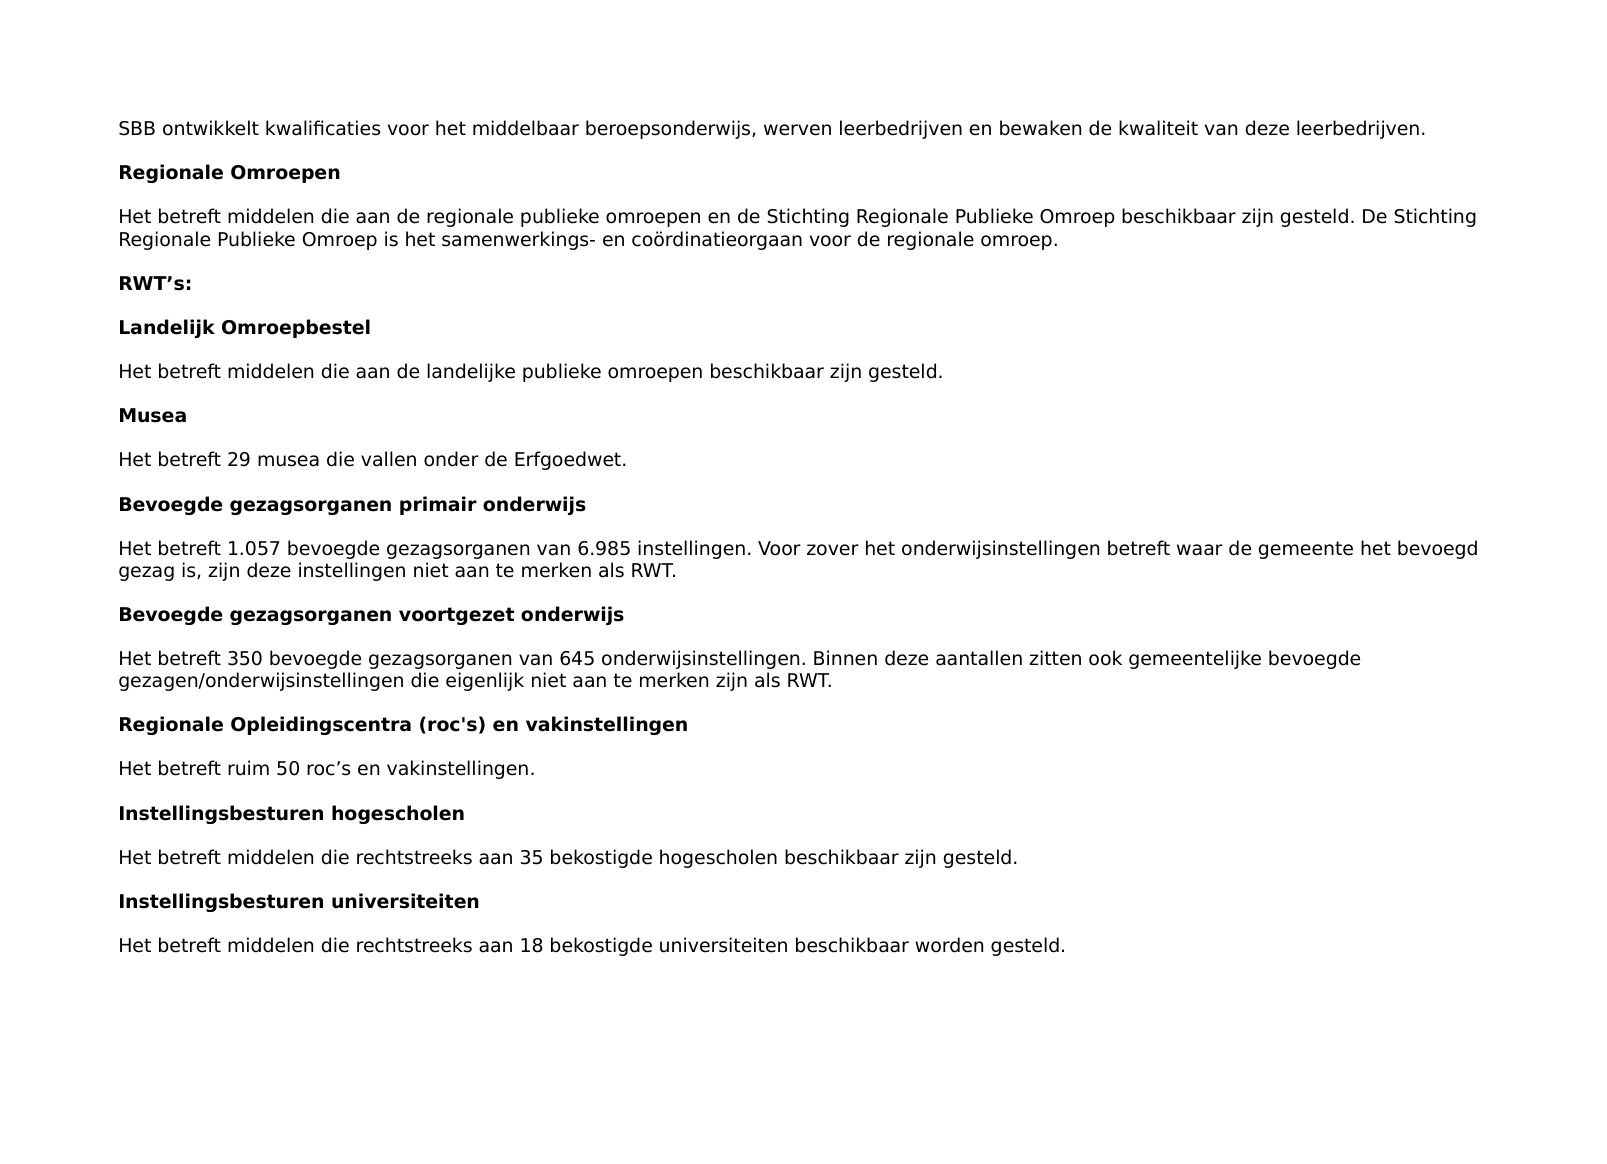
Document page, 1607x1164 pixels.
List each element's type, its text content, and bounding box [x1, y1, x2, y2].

subtitle RWT’s: [118, 273, 1488, 294]
text Het betreft 29 musea die vallen onder de Erfgoedwet. [118, 449, 1488, 471]
text Het betreft 350 bevoegde gezagsorganen van 645 onderwijsinstellingen. Binnen deze aantallen zitten ook gemeentelijke bevoegde gezagen/onderwijsinstellingen die eigenlijk niet aan te merken zijn als RWT. [118, 648, 1488, 692]
text Het betreft middelen die aan de regionale publieke omroepen en de Stichting Regionale Publieke Omroep beschikbaar zijn gesteld. De Stichting Regionale Publieke Omroep is het samenwerkings- en coördinatieorgaan voor de regionale omroep. [118, 206, 1488, 250]
subtitle Bevoegde gezagsorganen voortgezet onderwijs [118, 604, 1488, 626]
text Het betreft 1.057 bevoegde gezagsorganen van 6.985 instellingen. Voor zover het onderwijsinstellingen betreft waar de gemeente het bevoegd gezag is, zijn deze instellingen niet aan te merken als RWT. [118, 538, 1488, 582]
text Het betreft middelen die rechtstreeks aan 35 bekostigde hogescholen beschikbaar zijn gesteld. [118, 847, 1488, 868]
subtitle Bevoegde gezagsorganen primair onderwijs [118, 493, 1488, 515]
text Het betreft ruim 50 roc’s en vakinstellingen. [118, 758, 1488, 780]
subtitle Instellingsbesturen hogescholen [118, 802, 1488, 824]
text Het betreft middelen die rechtstreeks aan 18 bekostigde universiteiten beschikbaar worden gesteld. [118, 935, 1488, 957]
subtitle Musea [118, 405, 1488, 427]
subtitle Landelijk Omroepbestel [118, 317, 1488, 339]
subtitle Regionale Omroepen [118, 162, 1488, 184]
text SBB ontwikkelt kwalificaties voor het middelbaar beroepsonderwijs, werven leerbedrijven en bewaken de kwaliteit van deze leerbedrijven. [118, 118, 1488, 140]
subtitle Regionale Opleidingscentra (roc's) en vakinstellingen [118, 714, 1488, 736]
text Het betreft middelen die aan de landelijke publieke omroepen beschikbaar zijn gesteld. [118, 361, 1488, 383]
subtitle Instellingsbesturen universiteiten [118, 891, 1488, 913]
